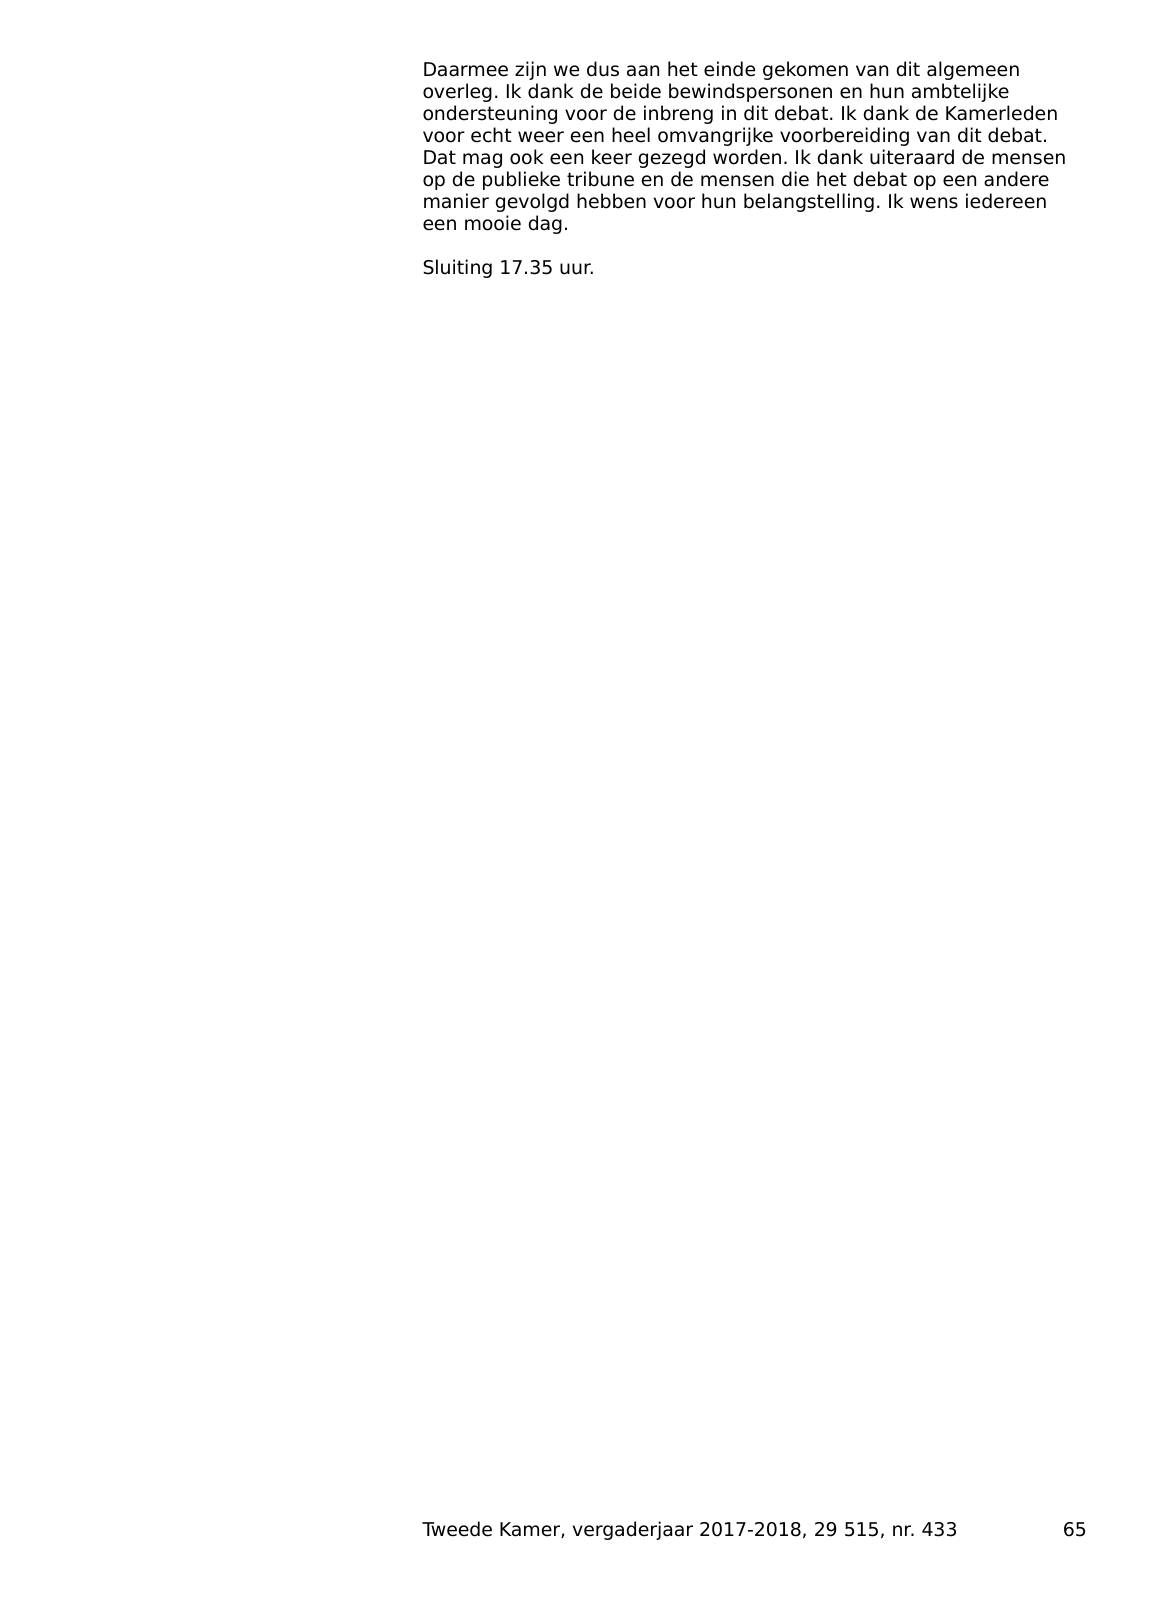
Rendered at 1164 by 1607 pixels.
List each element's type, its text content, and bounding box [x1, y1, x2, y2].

text Daarmee zijn we dus aan het einde gekomen van dit algemeen overleg. Ik dank de beide bewindspersonen en hun ambtelijke ondersteuning voor de inbreng in dit debat. Ik dank de Kamerleden voor echt weer een heel omvangrijke voorbereiding van dit debat. Dat mag ook een keer gezegd worden. Ik dank uiteraard de mensen op de publieke tribune en de mensen die het debat op een andere manier gevolgd hebben voor hun belangstelling. Ik wens iedereen een mooie dag. [422, 59, 1087, 235]
text Sluiting 17.35 uur. [422, 257, 1087, 279]
